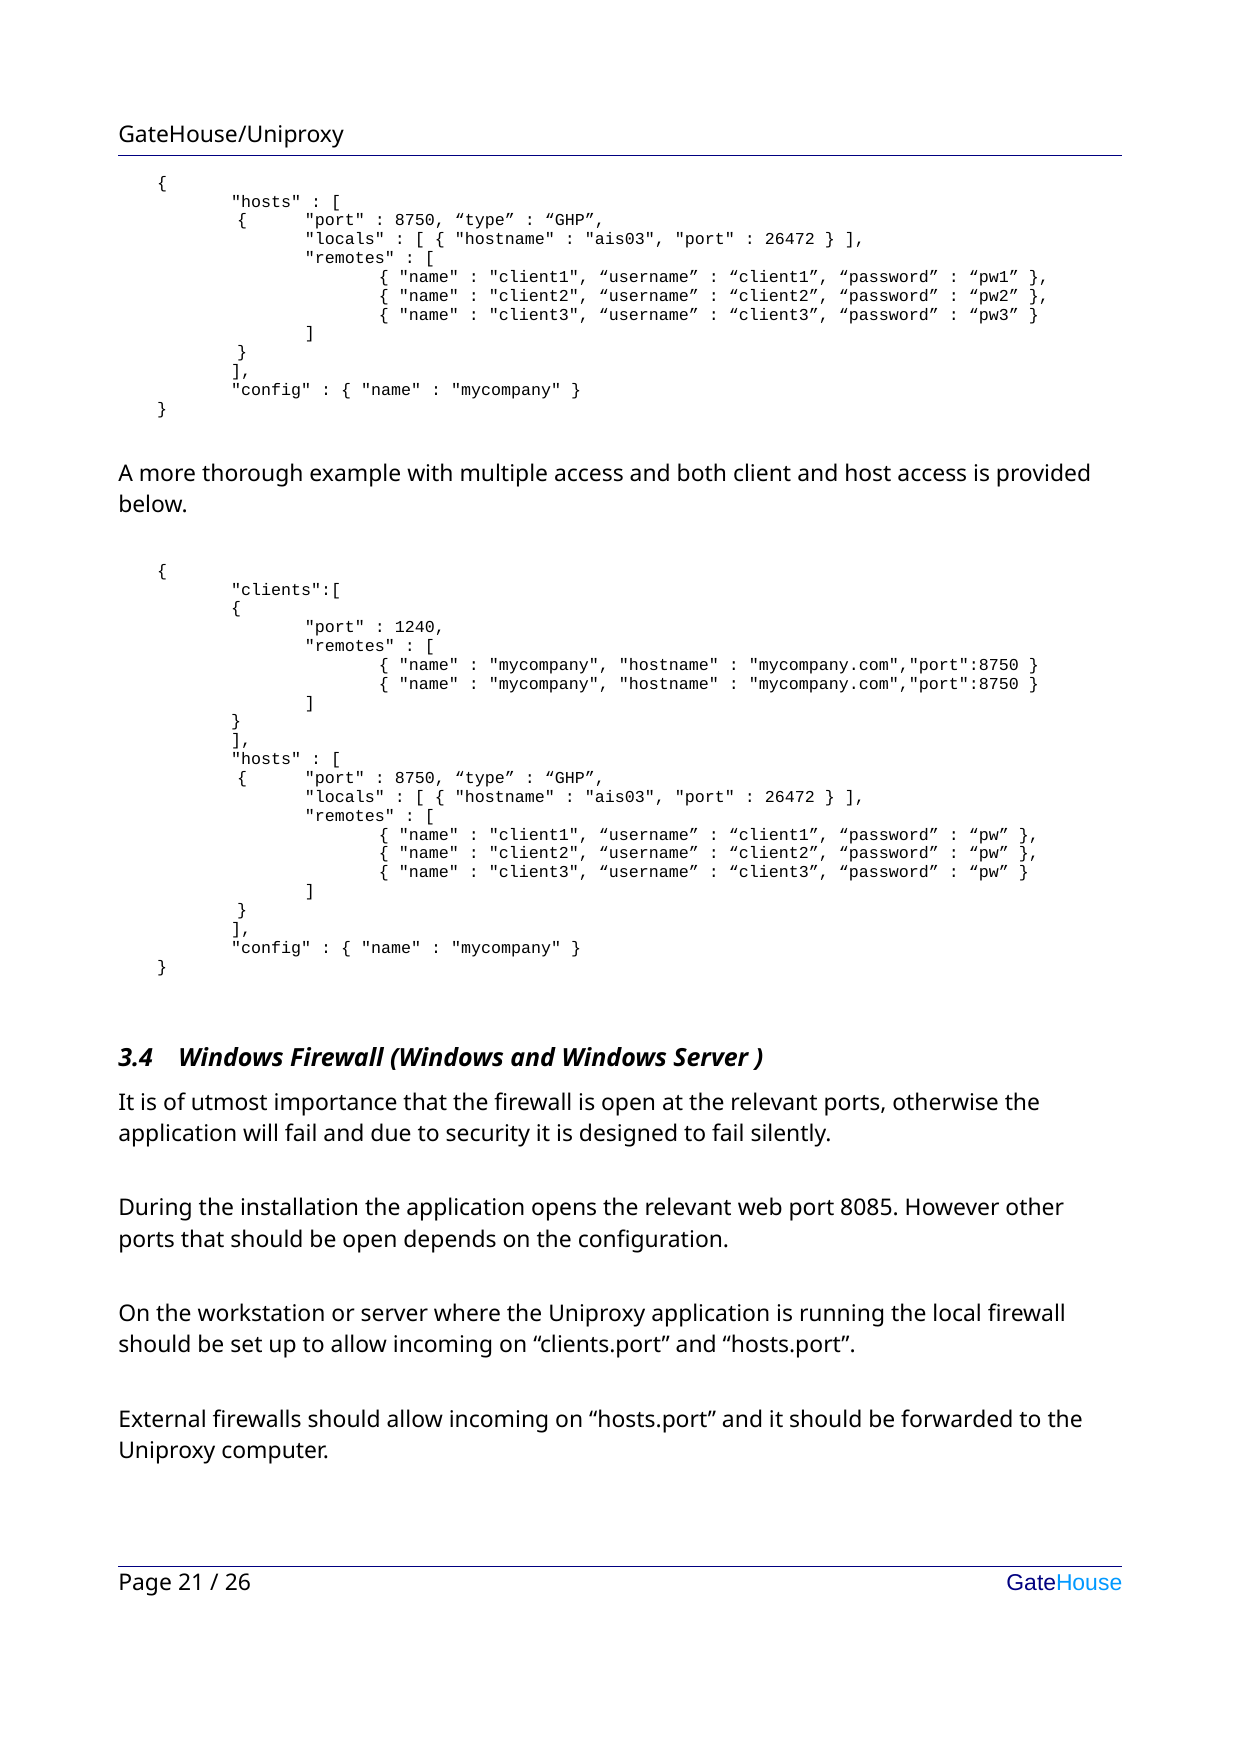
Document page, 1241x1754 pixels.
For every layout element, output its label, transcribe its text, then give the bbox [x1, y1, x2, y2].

text It is of utmost importance that the firewall is open at the relevant ports, otherwise the application will fail and due to security it is designed to fail silently. [118, 1086, 1122, 1148]
text { "name" : "client2", “username” : “client2”, “password” : “pw” }, [157, 845, 1083, 864]
text "port" : 1240, [157, 619, 1083, 638]
subtitle Windows Firewall (Windows and Windows Server ) [118, 1039, 1122, 1073]
text ] } ], "config" : { "name" : "mycompany" } } [157, 325, 1083, 419]
text A more thorough example with multiple access and both client and host access is provided below. [118, 457, 1122, 519]
text External firewalls should allow incoming on “hosts.port” and it should be forwarded to the Uniproxy computer. [118, 1403, 1122, 1465]
text ], "hosts" : [ { "port" : 8750, “type” : “GHP”, "locals" : [ { "hostname" : "ais03", "port" : 26472 } ], "remotes" : [ [157, 732, 1083, 826]
text During the installation the application opens the relevant web port 8085. However other ports that should be open depends on the configuration. [118, 1191, 1122, 1254]
text { "name" : "client1", “username” : “client1”, “password” : “pw1” }, [157, 268, 1083, 287]
text ] } ], "config" : { "name" : "mycompany" } } [157, 883, 1083, 977]
text { [157, 562, 1083, 581]
text { "hosts" : [ { "port" : 8750, “type” : “GHP”, "locals" : [ { "hostname" : "ais03", "port" : 26472 } ], "remotes" : [ [157, 174, 1083, 268]
text { "name" : "client1", “username” : “client1”, “password” : “pw” }, [157, 826, 1083, 845]
text "clients":[ [157, 581, 1083, 600]
text } [157, 713, 1083, 732]
text { "name" : "client3", “username” : “client3”, “password” : “pw” } [157, 864, 1083, 883]
text { [157, 600, 1083, 619]
text "remotes" : [ [157, 638, 1083, 656]
text { "name" : "mycompany", "hostname" : "mycompany.com","port":8750 } [157, 675, 1083, 694]
text { "name" : "client3", “username” : “client3”, “password” : “pw3” } [157, 306, 1083, 325]
text ] [157, 694, 1083, 713]
text { "name" : "client2", “username” : “client2”, “password” : “pw2” }, [157, 287, 1083, 306]
text On the workstation or server where the Uniproxy application is running the local firewall should be set up to allow incoming on “clients.port” and “hosts.port”. [118, 1297, 1122, 1359]
text { "name" : "mycompany", "hostname" : "mycompany.com","port":8750 } [157, 656, 1083, 675]
